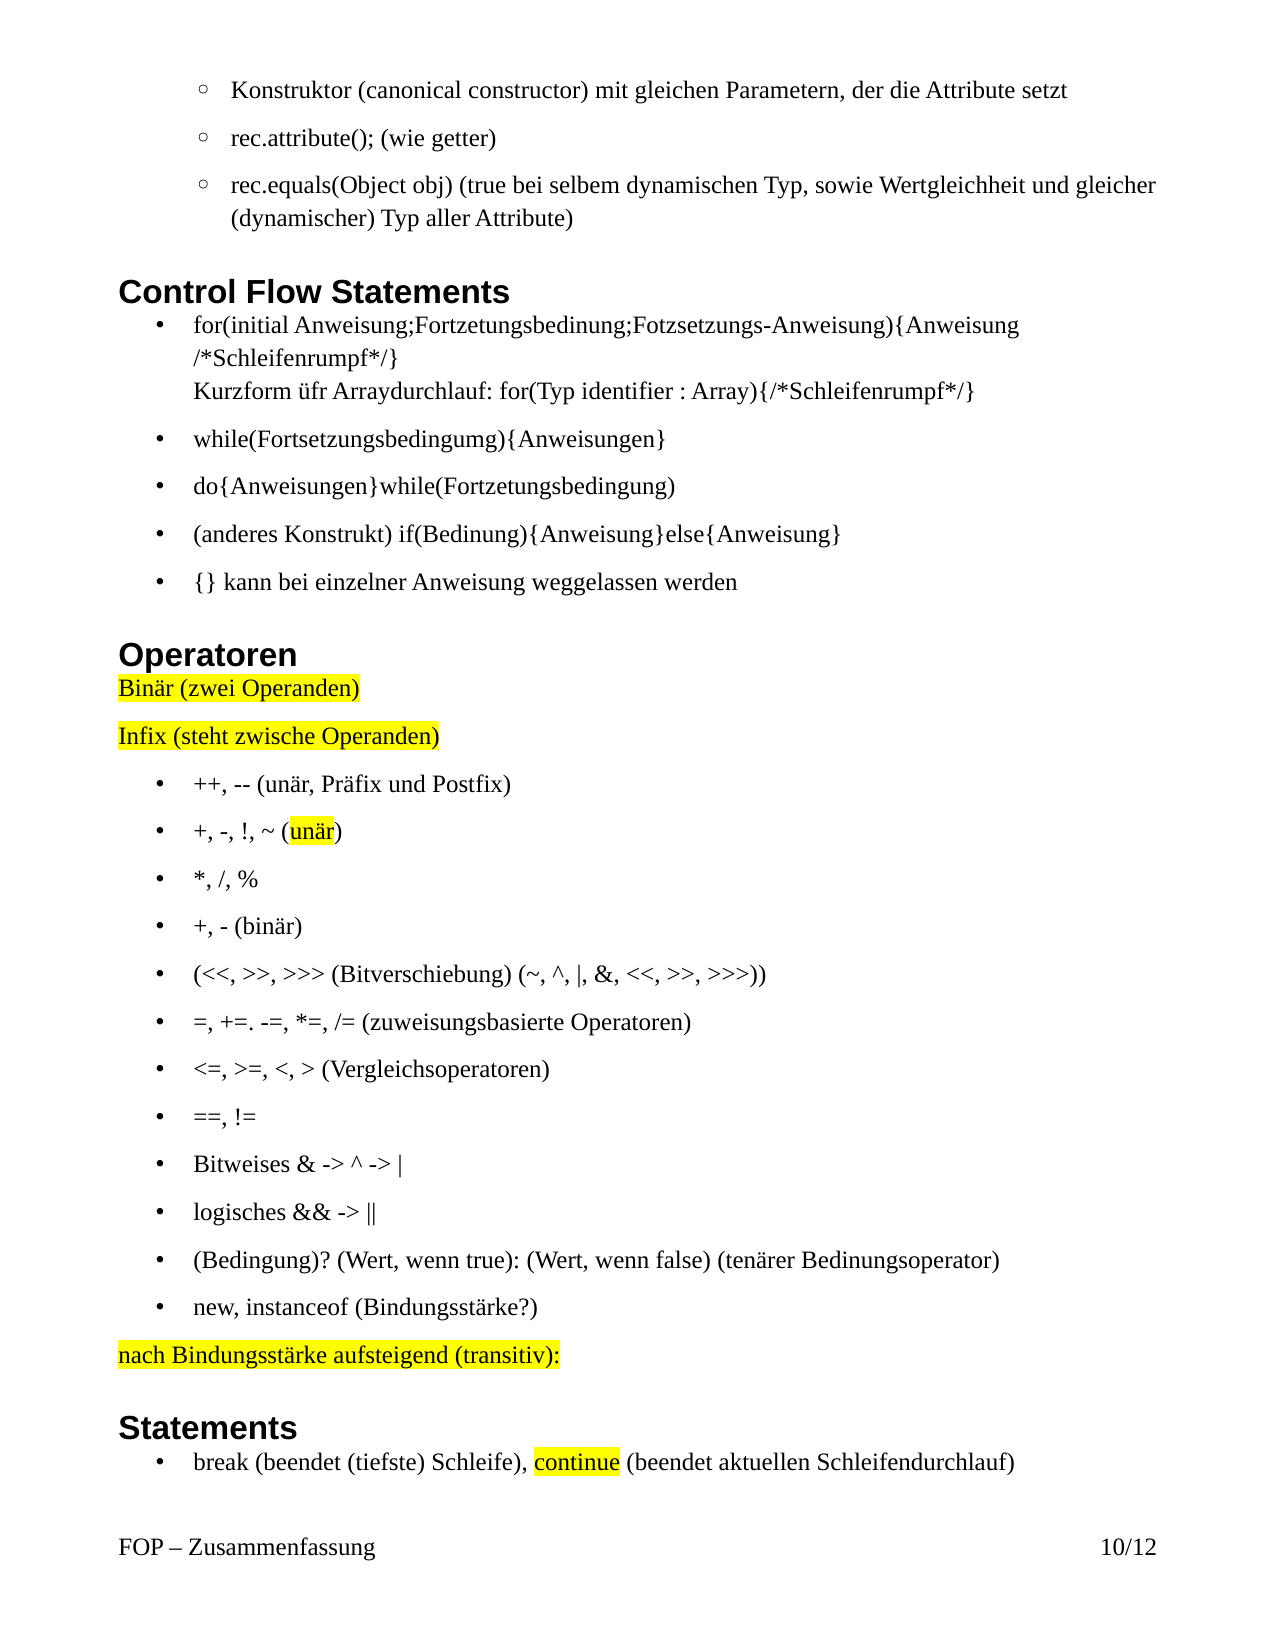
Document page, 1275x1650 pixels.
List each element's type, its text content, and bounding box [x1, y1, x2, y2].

list do{Anweisungen}while(Fortzetungsbedingung) [156, 471, 1157, 500]
list rec.equals(Object obj) (true bei selbem dynamischen Typ, sowie Wertgleichheit und gleicher (dynamischer) Typ aller Attribute) [193, 170, 1157, 232]
list Bitweises & -> ^ -> | [156, 1149, 1157, 1178]
list ++, -- (unär, Präfix und Postfix) [156, 769, 1157, 797]
list (Bedingung)? (Wert, wenn true): (Wert, wenn false) (tenärer Bedinungsoperator) [156, 1245, 1157, 1273]
list for(initial Anweisung;Fortzetungsbedinung;Fotzsetzungs-Anweisung){Anweisung /*Schleifenrumpf*/} Kurzform üfr Arraydurchlauf: for(Typ identifier : Array){/*Schleifenrumpf*/} [156, 310, 1157, 405]
text nach Bindungsstärke aufsteigend (transitiv): [118, 1340, 1157, 1369]
list =, +=. -=, *=, /= (zuweisungsbasierte Operatoren) [156, 1007, 1157, 1035]
list (<<, >>, >>> (Bitverschiebung) (~, ^, |, &, <<, >>, >>>)) [156, 959, 1157, 988]
subtitle Control Flow Statements [118, 272, 1157, 310]
list +, -, !, ~ (unär) [156, 816, 1157, 845]
list (anderes Konstrukt) if(Bedinung){Anweisung}else{Anweisung} [156, 519, 1157, 548]
list {} kann bei einzelner Anweisung weggelassen werden [156, 567, 1157, 595]
list while(Fortsetzungsbedingumg){Anweisungen} [156, 424, 1157, 452]
list rec.attribute(); (wie getter) [193, 123, 1157, 151]
list Konstruktor (canonical constructor) mit gleichen Parametern, der die Attribute setzt [193, 75, 1157, 104]
list new, instanceof (Bindungsstärke?) [156, 1292, 1157, 1321]
list *, /, % [156, 864, 1157, 893]
text Binär (zwei Operanden) [118, 673, 1157, 702]
list +, - (binär) [156, 911, 1157, 940]
list logisches && -> || [156, 1197, 1157, 1226]
text Infix (steht zwische Operanden) [118, 721, 1157, 750]
subtitle Statements [118, 1408, 1157, 1447]
list ==, != [156, 1102, 1157, 1131]
subtitle Operatoren [118, 635, 1157, 673]
list <=, >=, <, > (Vergleichsoperatoren) [156, 1054, 1157, 1083]
list break (beendet (tiefste) Schleife), continue (beendet aktuellen Schleifendurchlauf) [156, 1447, 1157, 1476]
